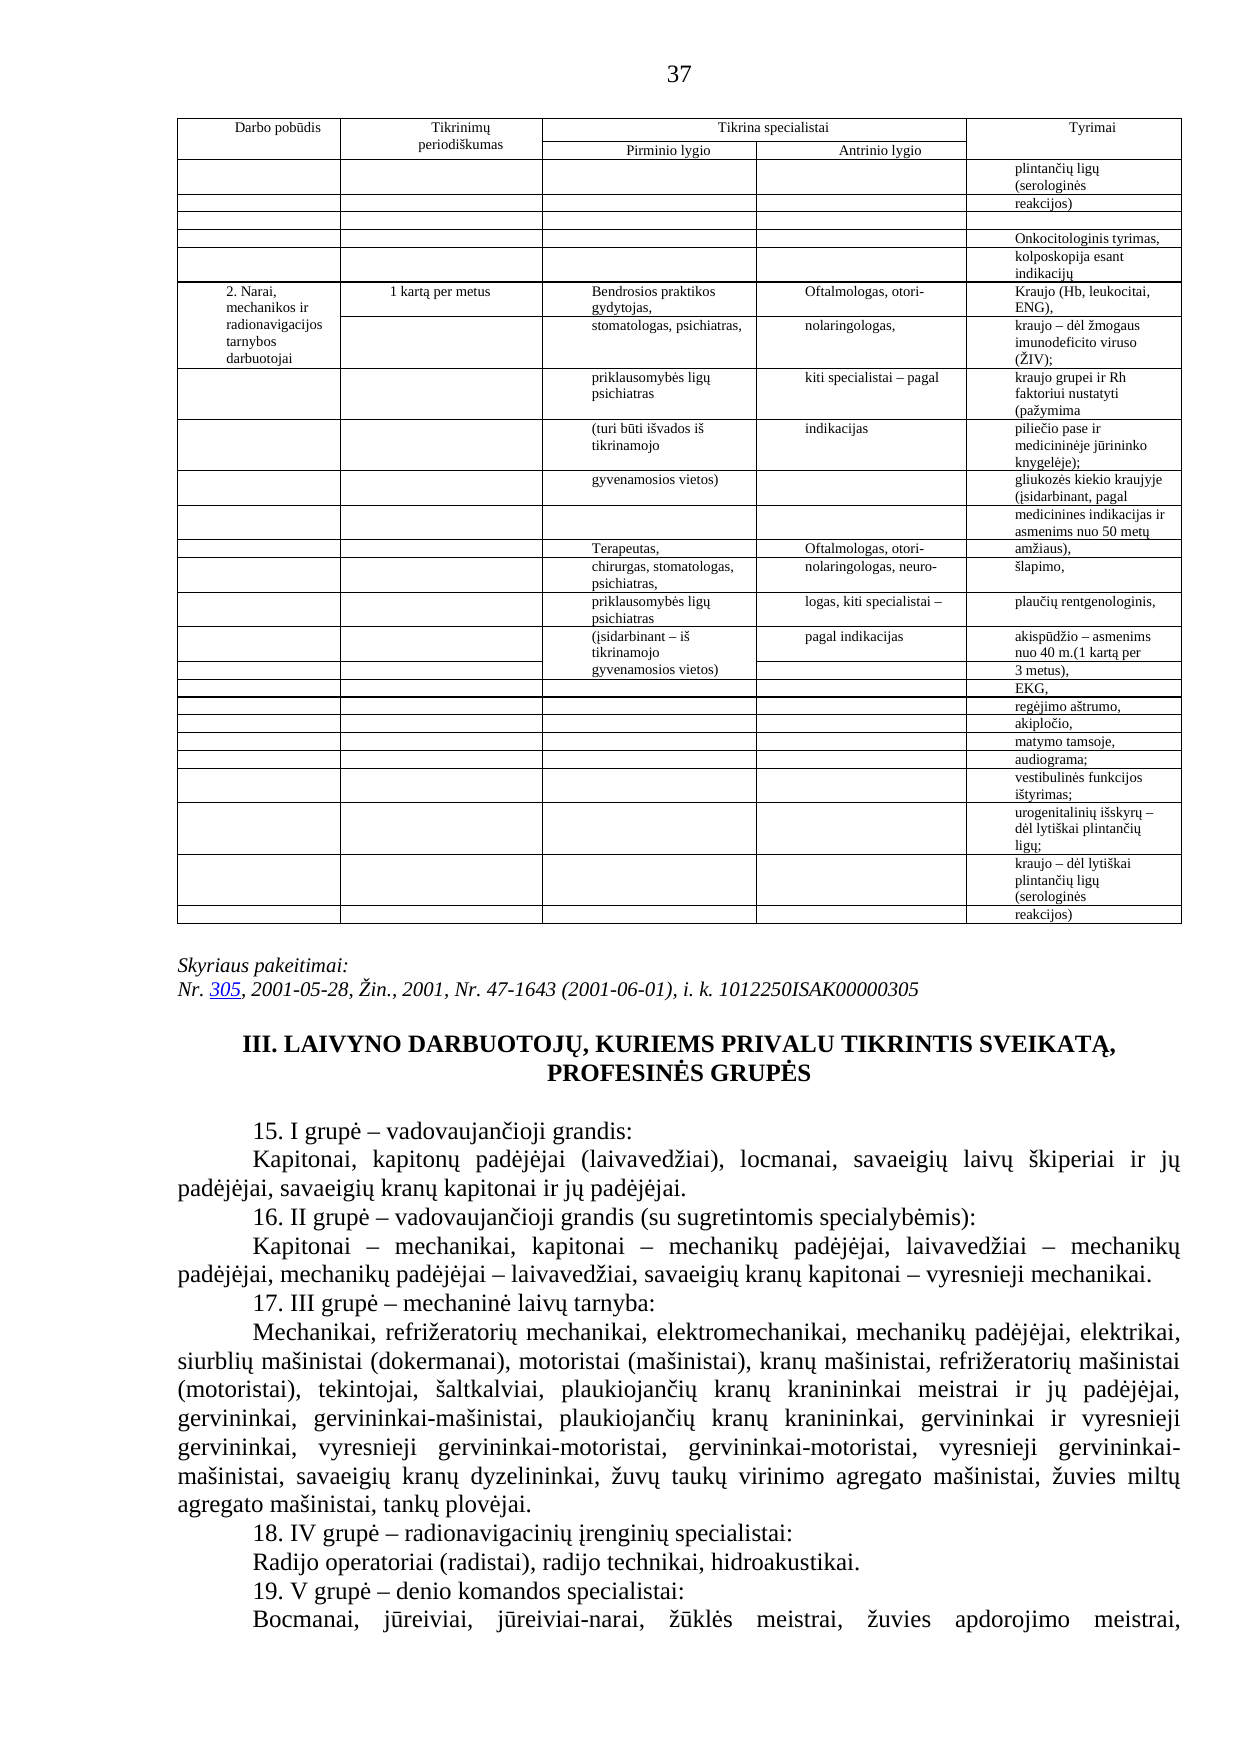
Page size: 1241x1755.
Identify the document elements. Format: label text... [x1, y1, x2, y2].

table_cell [757, 733, 966, 750]
table_cell [757, 230, 966, 247]
table_cell akipločio, [967, 715, 1181, 732]
table_cell [341, 751, 542, 768]
table_cell EKG, [967, 680, 1181, 696]
table_cell [178, 506, 340, 539]
table_cell [341, 558, 542, 592]
table_cell [757, 715, 966, 732]
table_cell [178, 803, 340, 854]
text Kapitonai, kapitonų padėjėjai (laivavedžiai), locmanai, savaeigių laivų škiperiai ir jų padėjėjai, savaeigių kranų kapitonai ir jų padėjėjai. [177, 1144, 1181, 1202]
text 15. I grupė – vadovaujančioji grandis: [177, 1116, 1181, 1144]
table_cell [178, 420, 340, 470]
table_cell [178, 627, 340, 661]
table_cell [178, 680, 340, 696]
table_cell [543, 680, 756, 696]
table_cell [341, 698, 542, 714]
text Bocmanai, jūreiviai, jūreiviai-narai, žūklės meistrai, žuvies apdorojimo meistrai, [177, 1604, 1181, 1633]
table_cell [178, 212, 340, 229]
table_cell [341, 248, 542, 281]
table_cell plintančių ligų (serologinės [967, 160, 1181, 193]
table_cell [341, 420, 542, 470]
table_cell [341, 906, 542, 923]
table_cell [341, 662, 542, 679]
table_cell nolaringologas, [757, 317, 966, 367]
table_cell [757, 195, 966, 211]
text 19. V grupė – denio komandos specialistai: [177, 1576, 1181, 1604]
table_cell [757, 769, 966, 802]
table_cell kolposkopija esant indikacijų [967, 248, 1181, 281]
table_cell audiograma; [967, 751, 1181, 768]
table_cell [178, 248, 340, 281]
table_cell [178, 715, 340, 732]
table_cell [757, 698, 966, 714]
text 18. IV grupė – radionavigacinių įrenginių specialistai: [177, 1518, 1181, 1547]
table_cell Pirminio lygio [543, 142, 756, 159]
table_cell regėjimo aštrumo, [967, 698, 1181, 714]
table_cell (įsidarbinant – iš tikrinamojo gyvenamosios vietos) [543, 627, 756, 679]
text Mechanikai, refrižeratorių mechanikai, elektromechanikai, mechanikų padėjėjai, elektrikai, siurblių mašinistai (dokermanai), motoristai (mašinistai), kranų mašinistai, refrižeratorių mašinistai (motoristai), tekintojai, šaltkalviai, plaukiojančių kranų kranininkai meistrai ir jų padėjėjai, gervininkai, gervininkai-mašinistai, plaukiojančių kranų kranininkai, gervininkai ir vyresnieji gervininkai, vyresnieji gervininkai-motoristai, gervininkai-motoristai, vyresnieji gervininkai-mašinistai, savaeigių kranų dyzelininkai, žuvų taukų virinimo agregato mašinistai, žuvies miltų agregato mašinistai, tankų plovėjai. [177, 1317, 1181, 1518]
table_cell 1 kartą per metus [341, 283, 542, 316]
table_cell gliukozės kiekio kraujyje (įsidarbinant, pagal [967, 471, 1181, 505]
text 17. III grupė – mechaninė laivų tarnyba: [177, 1288, 1181, 1317]
table_cell [341, 540, 542, 557]
table_cell šlapimo, [967, 558, 1181, 592]
table_cell [757, 160, 966, 193]
table_cell [178, 855, 340, 905]
table_cell kraujo – dėl lytiškai plintančių ligų (serologinės [967, 855, 1181, 905]
table_cell [757, 855, 966, 905]
table_cell [757, 212, 966, 229]
table_cell [341, 212, 542, 229]
table_cell nolaringologas, neuro- [757, 558, 966, 592]
table_cell medicinines indikacijas ir asmenims nuo 50 metų [967, 506, 1181, 539]
table_cell priklausomybės ligų psichiatras [543, 369, 756, 419]
table_cell [757, 506, 966, 539]
table_cell 2. Narai, mechanikos ir radionavigacijos tarnybos darbuotojai [178, 283, 340, 367]
table_cell kiti specialistai – pagal [757, 369, 966, 419]
table_cell plaučių rentgenologinis, [967, 593, 1181, 626]
table_cell amžiaus), [967, 540, 1181, 557]
table_cell [178, 160, 340, 193]
table_cell [543, 212, 756, 229]
table_cell [543, 715, 756, 732]
table_cell [178, 906, 340, 923]
table_cell chirurgas, stomatologas, psichiatras, [543, 558, 756, 592]
table_cell [178, 593, 340, 626]
table_cell Bendrosios praktikos gydytojas, [543, 283, 756, 316]
table_cell matymo tamsoje, [967, 733, 1181, 750]
table_cell [341, 195, 542, 211]
table_cell [757, 751, 966, 768]
table_cell [178, 769, 340, 802]
table_cell [967, 212, 1181, 229]
text Skyriaus pakeitimai: [177, 953, 1181, 977]
text Kapitonai – mechanikai, kapitonai – mechanikų padėjėjai, laivavedžiai – mechanikų padėjėjai, mechanikų padėjėjai – laivavedžiai, savaeigių kranų kapitonai – vyresnieji mechanikai. [177, 1231, 1181, 1288]
table_cell indikacijas [757, 420, 966, 470]
table_cell Oftalmologas, otori- [757, 540, 966, 557]
text Radijo operatoriai (radistai), radijo technikai, hidroakustikai. [177, 1547, 1181, 1576]
table_cell Terapeutas, [543, 540, 756, 557]
table_cell [178, 698, 340, 714]
table_cell [543, 751, 756, 768]
table_cell [341, 506, 542, 539]
table_cell Kraujo (Hb, leukocitai, ENG), [967, 283, 1181, 316]
table_cell [341, 733, 542, 750]
table_cell [341, 680, 542, 696]
table_cell [543, 803, 756, 854]
table_cell [543, 733, 756, 750]
table_cell stomatologas, psichiatras, [543, 317, 756, 367]
table_cell [178, 540, 340, 557]
table_cell [341, 627, 542, 661]
table_cell [543, 230, 756, 247]
table_cell [341, 593, 542, 626]
table_cell [341, 855, 542, 905]
table_cell [341, 769, 542, 802]
table_cell gyvenamosios vietos) [543, 471, 756, 505]
table_cell [757, 680, 966, 696]
text 16. II grupė – vadovaujančioji grandis (su sugretintomis specialybėmis): [177, 1202, 1181, 1231]
table_cell [341, 471, 542, 505]
table_cell kraujo – dėl žmogaus imunodeficito viruso (ŽIV); [967, 317, 1181, 367]
table_cell kraujo grupei ir Rh faktoriui nustatyti (pažymima [967, 369, 1181, 419]
table_cell [543, 248, 756, 281]
table_cell [178, 733, 340, 750]
table_cell logas, kiti specialistai – [757, 593, 966, 626]
table_cell [543, 195, 756, 211]
table_cell [543, 855, 756, 905]
table_cell priklausomybės ligų psichiatras [543, 593, 756, 626]
table_cell [178, 751, 340, 768]
table_cell [543, 506, 756, 539]
table_cell [178, 369, 340, 419]
table_cell reakcijos) [967, 195, 1181, 211]
table_cell (turi būti išvados iš tikrinamojo [543, 420, 756, 470]
table_cell [341, 160, 542, 193]
table_header Tikrinimų periodiškumas [341, 119, 542, 159]
table_cell 3 metus), [967, 662, 1181, 679]
text III. LAIVYNO DARBUOTOJŲ, KURIEMS PRIVALU TIKRINTIS SVEIKATĄ, PROFESINĖS GRUPĖS [177, 1029, 1181, 1087]
table_cell [757, 803, 966, 854]
table_header Darbo pobūdis [178, 119, 340, 159]
table_cell [543, 769, 756, 802]
table_cell [178, 195, 340, 211]
table_cell [178, 230, 340, 247]
table_cell vestibulinės funkcijos ištyrimas; [967, 769, 1181, 802]
table_cell pagal indikacijas [757, 627, 966, 661]
table_cell [757, 471, 966, 505]
table_cell [543, 160, 756, 193]
table_header Tyrimai [967, 119, 1181, 159]
table_cell reakcijos) [967, 906, 1181, 923]
table_cell Antrinio lygio [757, 142, 966, 159]
table_cell Onkocitologinis tyrimas, [967, 230, 1181, 247]
table_cell [341, 317, 542, 367]
table_cell [543, 698, 756, 714]
table_cell [341, 230, 542, 247]
table_cell urogenitalinių išskyrų – dėl lytiškai plintančių ligų; [967, 803, 1181, 854]
table_cell [178, 471, 340, 505]
table_cell [178, 662, 340, 679]
table_cell [178, 558, 340, 592]
text Nr. 305, 2001-05-28, Žin., 2001, Nr. 47-1643 (2001-06-01), i. k. 1012250ISAK00000305 [177, 977, 1181, 1001]
table_cell piliečio pase ir medicininėje jūrininko knygelėje); [967, 420, 1181, 470]
table_cell [757, 906, 966, 923]
table_cell [757, 248, 966, 281]
table_cell akispūdžio – asmenims nuo 40 m.(1 kartą per [967, 627, 1181, 661]
table_cell [757, 662, 966, 679]
table_cell [341, 715, 542, 732]
table_header Tikrina specialistai [543, 119, 966, 141]
table_cell Oftalmologas, otori- [757, 283, 966, 316]
table_cell [543, 906, 756, 923]
table_cell [341, 369, 542, 419]
table_cell [341, 803, 542, 854]
